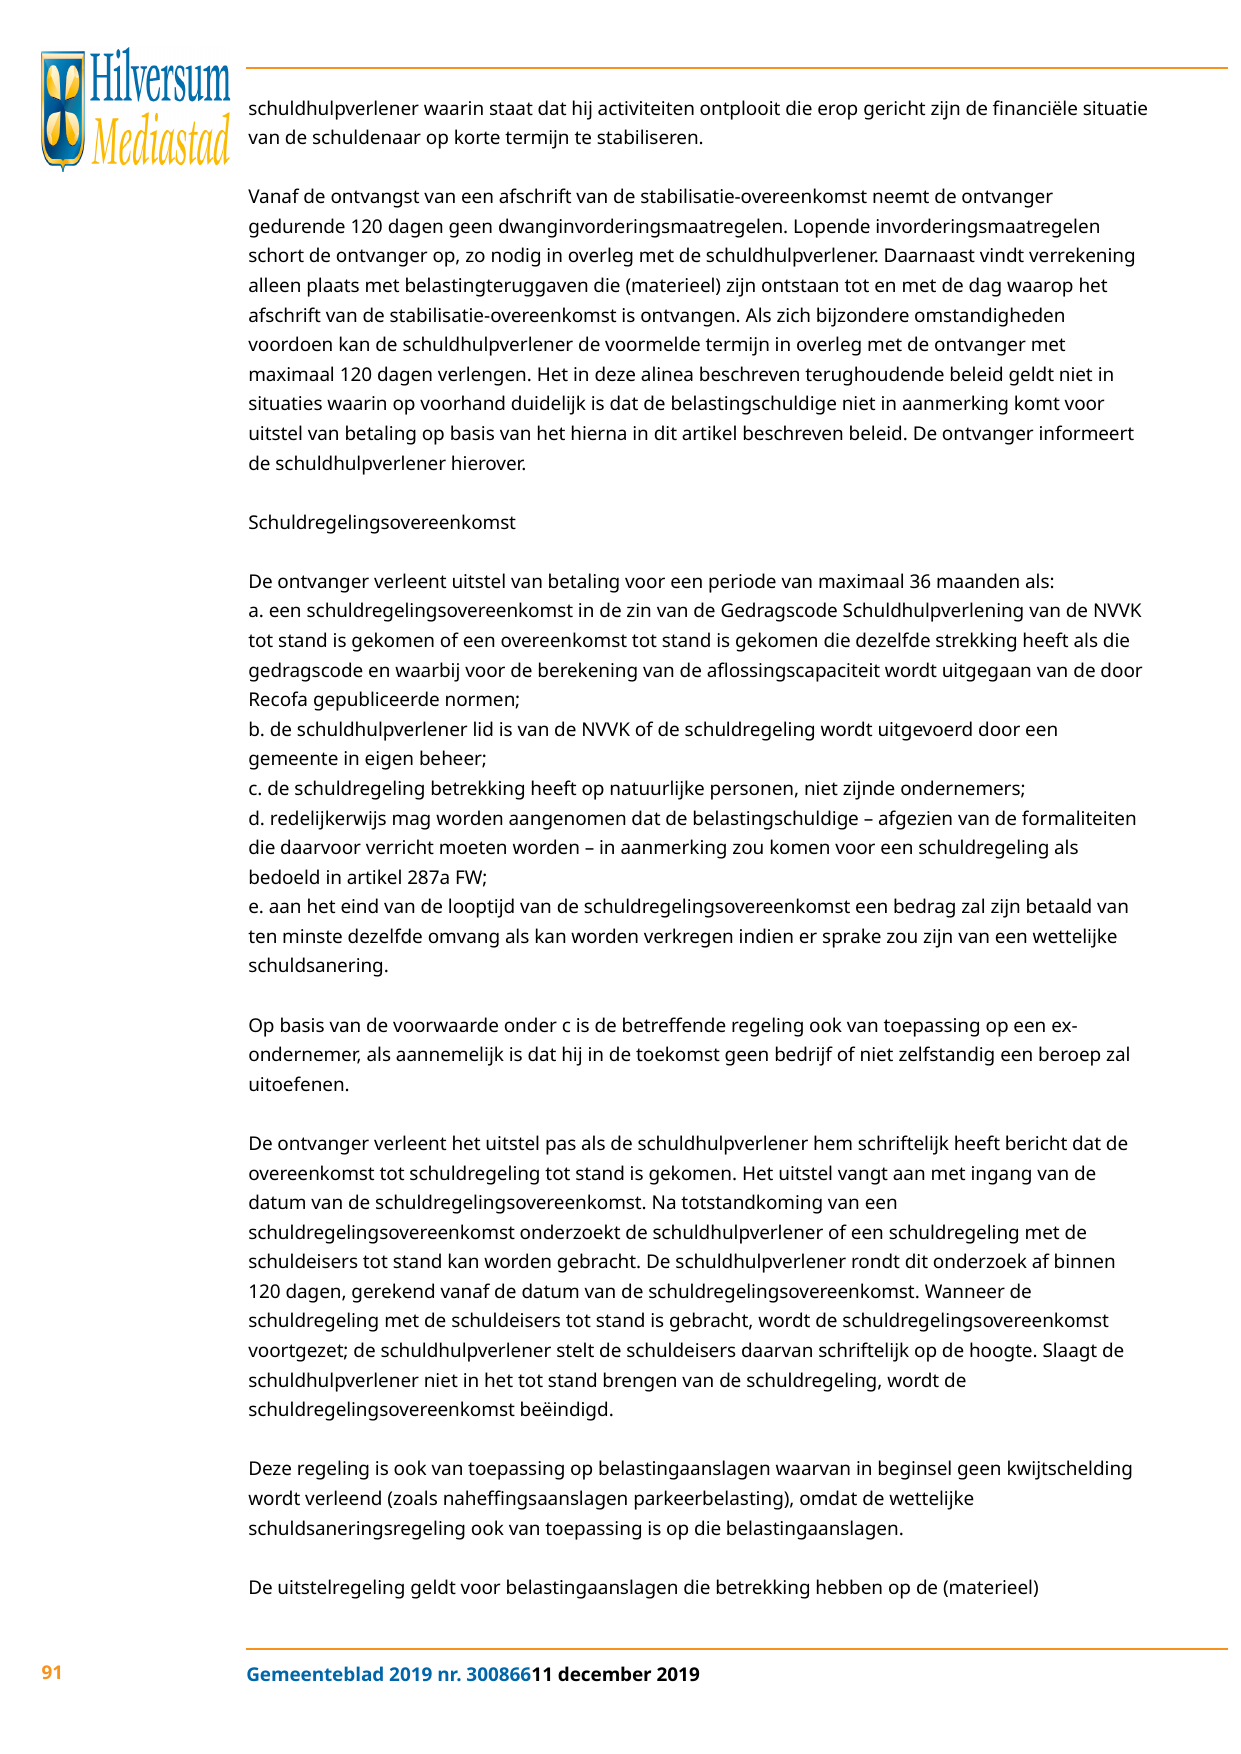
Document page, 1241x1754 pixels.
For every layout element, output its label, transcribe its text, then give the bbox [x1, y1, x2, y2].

text Op basis van de voorwaarde onder c is de betreffende regeling ook van toepassing op een ex-ondernemer, als aannemelijk is dat hij in de toekomst geen bedrijf of niet zelfstandig een beroep zal uitoefenen. [248, 1012, 1152, 1097]
text b. de schuldhulpverlener lid is van de NVVK of de schuldregeling wordt uitgevoerd door een gemeente in eigen beheer; [248, 716, 1152, 771]
text De uitstelregeling geldt voor belastingaanslagen die betrekking hebben op de (materieel) [248, 1574, 1152, 1600]
text Deze regeling is ook van toepassing op belastingaanslagen waarvan in beginsel geen kwijtschelding wordt verleend (zoals naheffingsaanslagen parkeerbelasting), omdat de wettelijke schuldsaneringsregeling ook van toepassing is op die belastingaanslagen. [248, 1456, 1152, 1541]
text schuldhulpverlener waarin staat dat hij activiteiten ontplooit die erop gericht zijn de financiële situatie van de schuldenaar op korte termijn te stabiliseren. [248, 95, 1152, 150]
text c. de schuldregeling betrekking heeft op natuurlijke personen, niet zijnde ondernemers; [248, 775, 1152, 801]
picture [41, 47, 231, 172]
text De ontvanger verleent uitstel van betaling voor een periode van maximaal 36 maanden als: [248, 568, 1152, 594]
text a. een schuldregelingsovereenkomst in de zin van de Gedragscode Schuldhulpverlening van de NVVK tot stand is gekomen of een overeenkomst tot stand is gekomen die dezelfde strekking heeft als die gedragscode en waarbij voor de berekening van de aflossingscapaciteit wordt uitgegaan van de door Recofa gepubliceerde normen; [248, 598, 1152, 712]
text Vanaf de ontvangst van een afschrift van de stabilisatie-overeenkomst neemt de ontvanger gedurende 120 dagen geen dwanginvorderingsmaatregelen. Lopende invorderingsmaatregelen schort de ontvanger op, zo nodig in overleg met de schuldhulpverlener. Daarnaast vindt verrekening alleen plaats met belastingteruggaven die (materieel) zijn ontstaan tot en met de dag waarop het afschrift van de stabilisatie-overeenkomst is ontvangen. Als zich bijzondere omstandigheden voordoen kan de schuldhulpverlener de voormelde termijn in overleg met de ontvanger met maximaal 120 dagen verlengen. Het in deze alinea beschreven terughoudende beleid geldt niet in situaties waarin op voorhand duidelijk is dat de belastingschuldige niet in aanmerking komt voor uitstel van betaling op basis van het hierna in dit artikel beschreven beleid. De ontvanger informeert de schuldhulpverlener hierover. [248, 183, 1152, 476]
text e. aan het eind van de looptijd van de schuldregelingsovereenkomst een bedrag zal zijn betaald van ten minste dezelfde omvang als kan worden verkregen indien er sprake zou zijn van een wettelijke schuldsanering. [248, 893, 1152, 978]
text d. redelijkerwijs mag worden aangenomen dat de belastingschuldige – afgezien van de formaliteiten die daarvoor verricht moeten worden – in aanmerking zou komen voor een schuldregeling als bedoeld in artikel 287a FW; [248, 805, 1152, 890]
text Schuldregelingsovereenkomst [248, 509, 1152, 535]
text De ontvanger verleent het uitstel pas als de schuldhulpverlener hem schriftelijk heeft bericht dat de overeenkomst tot schuldregeling tot stand is gekomen. Het uitstel vangt aan met ingang van de datum van de schuldregelingsovereenkomst. Na totstandkoming van een schuldregelingsovereenkomst onderzoekt de schuldhulpverlener of een schuldregeling met de schuldeisers tot stand kan worden gebracht. De schuldhulpverlener rondt dit onderzoek af binnen 120 dagen, gerekend vanaf de datum van de schuldregelingsovereenkomst. Wanneer de schuldregeling met de schuldeisers tot stand is gebracht, wordt de schuldregelingsovereenkomst voortgezet; de schuldhulpverlener stelt de schuldeisers daarvan schriftelijk op de hoogte. Slaagt de schuldhulpverlener niet in het tot stand brengen van de schuldregeling, wordt de schuldregelingsovereenkomst beëindigd. [248, 1130, 1152, 1422]
